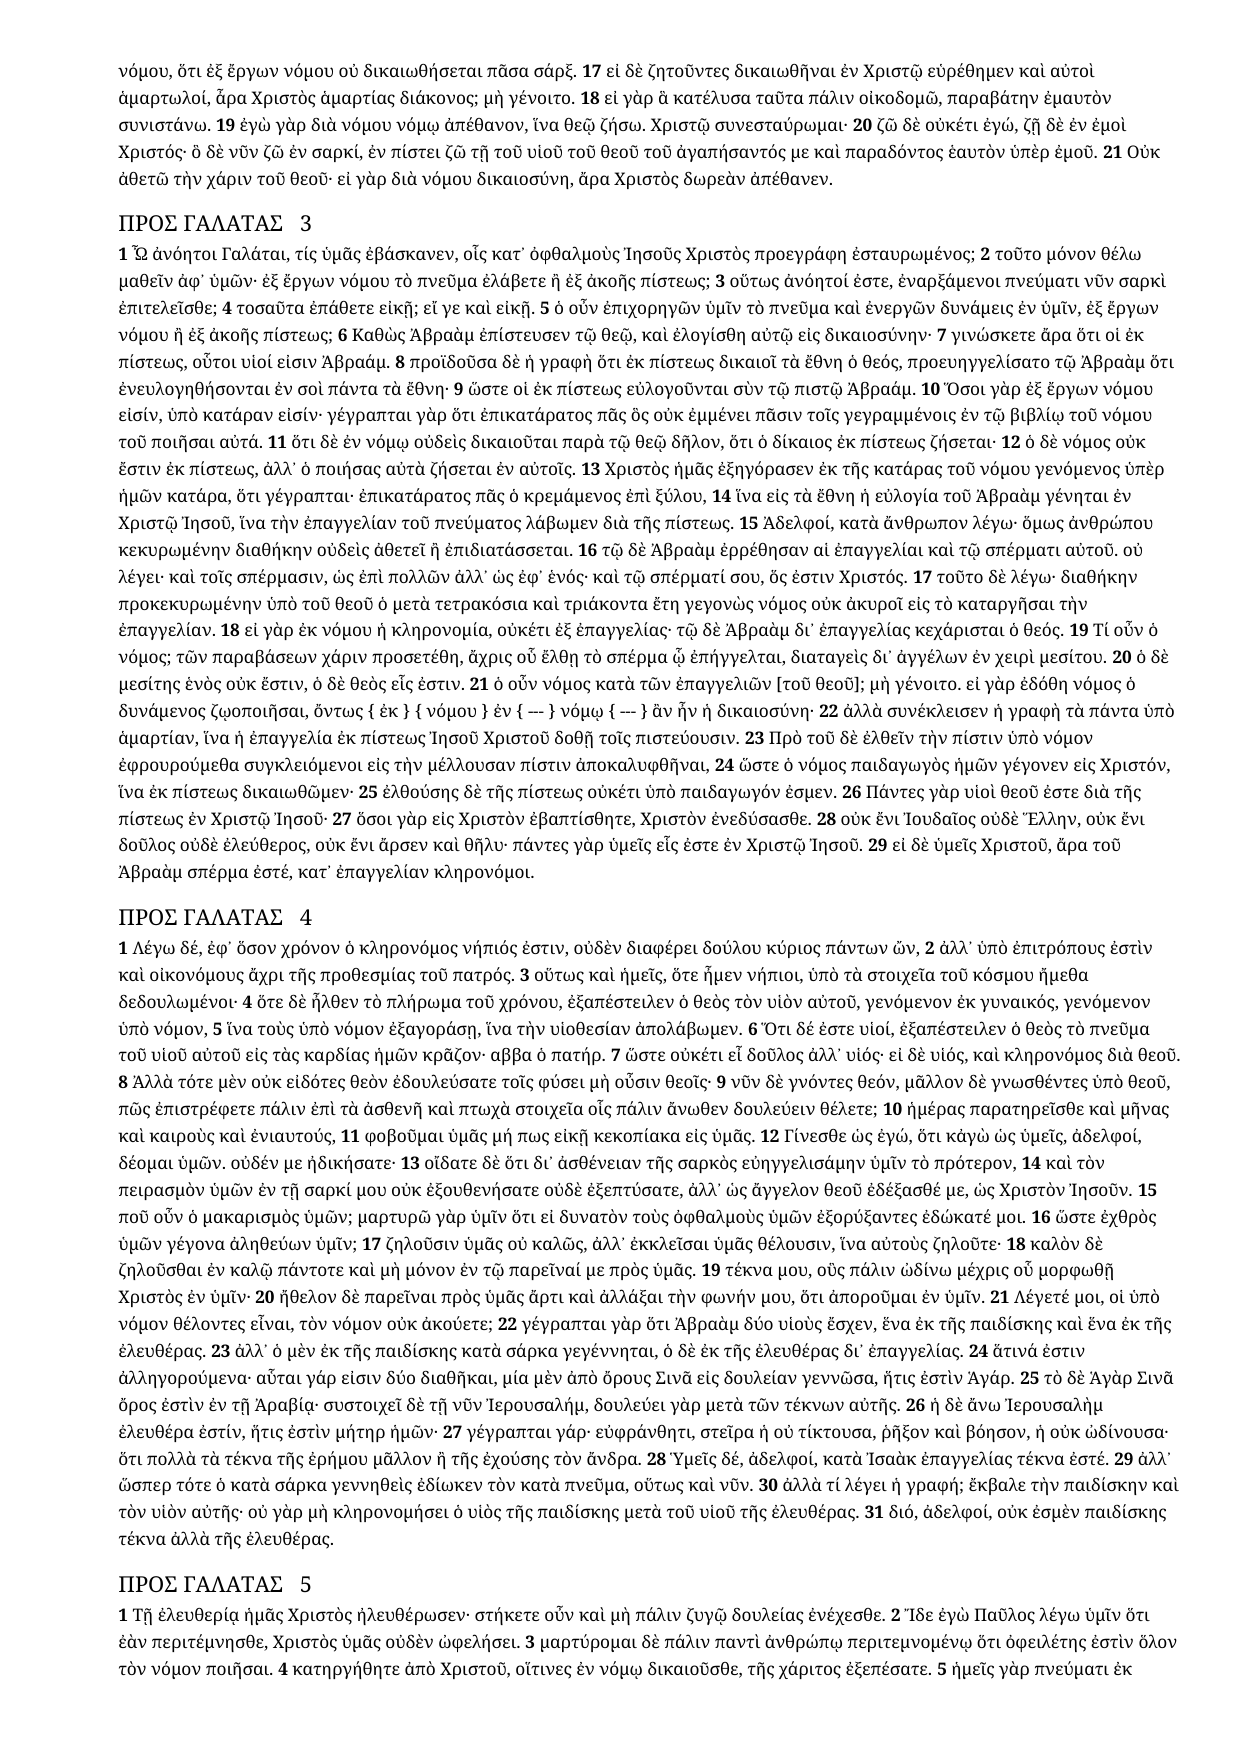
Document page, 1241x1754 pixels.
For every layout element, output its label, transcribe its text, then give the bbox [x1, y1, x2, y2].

text ΠΡΟΣ ΓΑΛΑΤΑΣ 3 [118, 208, 1181, 238]
text 1 Λέγω δέ, ἐφ᾽ ὅσον χρόνον ὁ κληρονόμος νήπιός ἐστιν, οὐδὲν διαφέρει δούλου κύριος πάντων ὤν, 2 ἀλλ᾽ ὑπὸ ἐπιτρόπους ἐστὶν καὶ οἰκονόμους ἄχρι τῆς προθεσμίας τοῦ πατρός. 3 οὕτως καὶ ἡμεῖς, ὅτε ἦμεν νήπιοι, ὑπὸ τὰ στοιχεῖα τοῦ κόσμου ἤμεθα δεδουλωμένοι· 4 ὅτε δὲ ἦλθεν τὸ πλήρωμα τοῦ χρόνου, ἐξαπέστειλεν ὁ θεὸς τὸν υἱὸν αὐτοῦ, γενόμενον ἐκ γυναικός, γενόμενον ὑπὸ νόμον, 5 ἵνα τοὺς ὑπὸ νόμον ἐξαγοράσῃ, ἵνα τὴν υἱοθεσίαν ἀπολάβωμεν. 6 Ὅτι δέ ἐστε υἱοί, ἐξαπέστειλεν ὁ θεὸς τὸ πνεῦμα τοῦ υἱοῦ αὐτοῦ εἰς τὰς καρδίας ἡμῶν κρᾶζον· αββα ὁ πατήρ. 7 ὥστε οὐκέτι εἶ δοῦλος ἀλλ᾽ υἱός· εἰ δὲ υἱός, καὶ κληρονόμος διὰ θεοῦ. 8 Ἀλλὰ τότε μὲν οὐκ εἰδότες θεὸν ἐδουλεύσατε τοῖς φύσει μὴ οὖσιν θεοῖς· 9 νῦν δὲ γνόντες θεόν, μᾶλλον δὲ γνωσθέντες ὑπὸ θεοῦ, πῶς ἐπιστρέφετε πάλιν ἐπὶ τὰ ἀσθενῆ καὶ πτωχὰ στοιχεῖα οἷς πάλιν ἄνωθεν δουλεύειν θέλετε; 10 ἡμέρας παρατηρεῖσθε καὶ μῆνας καὶ καιροὺς καὶ ἐνιαυτούς, 11 φοβοῦμαι ὑμᾶς μή πως εἰκῇ κεκοπίακα εἰς ὑμᾶς. 12 Γίνεσθε ὡς ἐγώ, ὅτι κἀγὼ ὡς ὑμεῖς, ἀδελφοί, δέομαι ὑμῶν. οὐδέν με ἠδικήσατε· 13 οἴδατε δὲ ὅτι δι᾽ ἀσθένειαν τῆς σαρκὸς εὐηγγελισάμην ὑμῖν τὸ πρότερον, 14 καὶ τὸν πειρασμὸν ὑμῶν ἐν τῇ σαρκί μου οὐκ ἐξουθενήσατε οὐδὲ ἐξεπτύσατε, ἀλλ᾽ ὡς ἄγγελον θεοῦ ἐδέξασθέ με, ὡς Χριστὸν Ἰησοῦν. 15 ποῦ οὖν ὁ μακαρισμὸς ὑμῶν; μαρτυρῶ γὰρ ὑμῖν ὅτι εἰ δυνατὸν τοὺς ὀφθαλμοὺς ὑμῶν ἐξορύξαντες ἐδώκατέ μοι. 16 ὥστε ἐχθρὸς ὑμῶν γέγονα ἀληθεύων ὑμῖν; 17 ζηλοῦσιν ὑμᾶς οὐ καλῶς, ἀλλ᾽ ἐκκλεῖσαι ὑμᾶς θέλουσιν, ἵνα αὐτοὺς ζηλοῦτε· 18 καλὸν δὲ ζηλοῦσθαι ἐν καλῷ πάντοτε καὶ μὴ μόνον ἐν τῷ παρεῖναί με πρὸς ὑμᾶς. 19 τέκνα μου, οὓς πάλιν ὠδίνω μέχρις οὗ μορφωθῇ Χριστὸς ἐν ὑμῖν· 20 ἤθελον δὲ παρεῖναι πρὸς ὑμᾶς ἄρτι καὶ ἀλλάξαι τὴν φωνήν μου, ὅτι ἀποροῦμαι ἐν ὑμῖν. 21 Λέγετέ μοι, οἱ ὑπὸ νόμον θέλοντες εἶναι, τὸν νόμον οὐκ ἀκούετε; 22 γέγραπται γὰρ ὅτι Ἀβραὰμ δύο υἱοὺς ἔσχεν, ἕνα ἐκ τῆς παιδίσκης καὶ ἕνα ἐκ τῆς ἐλευθέρας. 23 ἀλλ᾽ ὁ μὲν ἐκ τῆς παιδίσκης κατὰ σάρκα γεγέννηται, ὁ δὲ ἐκ τῆς ἐλευθέρας δι᾽ ἐπαγγελίας. 24 ἅτινά ἐστιν ἀλληγορούμενα· αὗται γάρ εἰσιν δύο διαθῆκαι, μία μὲν ἀπὸ ὄρους Σινᾶ εἰς δουλείαν γεννῶσα, ἥτις ἐστὶν Ἁγάρ. 25 τὸ δὲ Ἁγὰρ Σινᾶ ὄρος ἐστὶν ἐν τῇ Ἀραβίᾳ· συστοιχεῖ δὲ τῇ νῦν Ἰερουσαλήμ, δουλεύει γὰρ μετὰ τῶν τέκνων αὐτῆς. 26 ἡ δὲ ἄνω Ἰερουσαλὴμ ἐλευθέρα ἐστίν, ἥτις ἐστὶν μήτηρ ἡμῶν· 27 γέγραπται γάρ· εὐφράνθητι, στεῖρα ἡ οὐ τίκτουσα, ῥῆξον καὶ βόησον, ἡ οὐκ ὠδίνουσα· ὅτι πολλὰ τὰ τέκνα τῆς ἐρήμου μᾶλλον ἢ τῆς ἐχούσης τὸν ἄνδρα. 28 Ὑμεῖς δέ, ἀδελφοί, κατὰ Ἰσαὰκ ἐπαγγελίας τέκνα ἐστέ. 29 ἀλλ᾽ ὥσπερ τότε ὁ κατὰ σάρκα γεννηθεὶς ἐδίωκεν τὸν κατὰ πνεῦμα, οὕτως καὶ νῦν. 30 ἀλλὰ τί λέγει ἡ γραφή; ἔκβαλε τὴν παιδίσκην καὶ τὸν υἱὸν αὐτῆς· οὐ γὰρ μὴ κληρονομήσει ὁ υἱὸς τῆς παιδίσκης μετὰ τοῦ υἱοῦ τῆς ἐλευθέρας. 31 διό, ἀδελφοί, οὐκ ἐσμὲν παιδίσκης τέκνα ἀλλὰ τῆς ἐλευθέρας. [118, 936, 1181, 1551]
text ΠΡΟΣ ΓΑΛΑΤΑΣ 5 [118, 1569, 1181, 1598]
text ΠΡΟΣ ΓΑΛΑΤΑΣ 4 [118, 902, 1181, 932]
text 1 Ὦ ἀνόητοι Γαλάται, τίς ὑμᾶς ἐβάσκανεν, οἷς κατ᾽ ὀφθαλμοὺς Ἰησοῦς Χριστὸς προεγράφη ἐσταυρωμένος; 2 τοῦτο μόνον θέλω μαθεῖν ἀφ᾽ ὑμῶν· ἐξ ἔργων νόμου τὸ πνεῦμα ἐλάβετε ἢ ἐξ ἀκοῆς πίστεως; 3 οὕτως ἀνόητοί ἐστε, ἐναρξάμενοι πνεύματι νῦν σαρκὶ ἐπιτελεῖσθε; 4 τοσαῦτα ἐπάθετε εἰκῇ; εἴ γε καὶ εἰκῇ. 5 ὁ οὖν ἐπιχορηγῶν ὑμῖν τὸ πνεῦμα καὶ ἐνεργῶν δυνάμεις ἐν ὑμῖν, ἐξ ἔργων νόμου ἢ ἐξ ἀκοῆς πίστεως; 6 Καθὼς Ἀβραὰμ ἐπίστευσεν τῷ θεῷ, καὶ ἐλογίσθη αὐτῷ εἰς δικαιοσύνην· 7 γινώσκετε ἄρα ὅτι οἱ ἐκ πίστεως, οὗτοι υἱοί εἰσιν Ἀβραάμ. 8 προϊδοῦσα δὲ ἡ γραφὴ ὅτι ἐκ πίστεως δικαιοῖ τὰ ἔθνη ὁ θεός, προευηγγελίσατο τῷ Ἀβραὰμ ὅτι ἐνευλογηθήσονται ἐν σοὶ πάντα τὰ ἔθνη· 9 ὥστε οἱ ἐκ πίστεως εὐλογοῦνται σὺν τῷ πιστῷ Ἀβραάμ. 10 Ὅσοι γὰρ ἐξ ἔργων νόμου εἰσίν, ὑπὸ κατάραν εἰσίν· γέγραπται γὰρ ὅτι ἐπικατάρατος πᾶς ὃς οὐκ ἐμμένει πᾶσιν τοῖς γεγραμμένοις ἐν τῷ βιβλίῳ τοῦ νόμου τοῦ ποιῆσαι αὐτά. 11 ὅτι δὲ ἐν νόμῳ οὐδεὶς δικαιοῦται παρὰ τῷ θεῷ δῆλον, ὅτι ὁ δίκαιος ἐκ πίστεως ζήσεται· 12 ὁ δὲ νόμος οὐκ ἔστιν ἐκ πίστεως, ἀλλ᾽ ὁ ποιήσας αὐτὰ ζήσεται ἐν αὐτοῖς. 13 Χριστὸς ἡμᾶς ἐξηγόρασεν ἐκ τῆς κατάρας τοῦ νόμου γενόμενος ὑπὲρ ἡμῶν κατάρα, ὅτι γέγραπται· ἐπικατάρατος πᾶς ὁ κρεμάμενος ἐπὶ ξύλου, 14 ἵνα εἰς τὰ ἔθνη ἡ εὐλογία τοῦ Ἀβραὰμ γένηται ἐν Χριστῷ Ἰησοῦ, ἵνα τὴν ἐπαγγελίαν τοῦ πνεύματος λάβωμεν διὰ τῆς πίστεως. 15 Ἀδελφοί, κατὰ ἄνθρωπον λέγω· ὅμως ἀνθρώπου κεκυρωμένην διαθήκην οὐδεὶς ἀθετεῖ ἢ ἐπιδιατάσσεται. 16 τῷ δὲ Ἀβραὰμ ἐρρέθησαν αἱ ἐπαγγελίαι καὶ τῷ σπέρματι αὐτοῦ. οὐ λέγει· καὶ τοῖς σπέρμασιν, ὡς ἐπὶ πολλῶν ἀλλ᾽ ὡς ἐφ᾽ ἑνός· καὶ τῷ σπέρματί σου, ὅς ἐστιν Χριστός. 17 τοῦτο δὲ λέγω· διαθήκην προκεκυρωμένην ὑπὸ τοῦ θεοῦ ὁ μετὰ τετρακόσια καὶ τριάκοντα ἔτη γεγονὼς νόμος οὐκ ἀκυροῖ εἰς τὸ καταργῆσαι τὴν ἐπαγγελίαν. 18 εἰ γὰρ ἐκ νόμου ἡ κληρονομία, οὐκέτι ἐξ ἐπαγγελίας· τῷ δὲ Ἀβραὰμ δι᾽ ἐπαγγελίας κεχάρισται ὁ θεός. 19 Τί οὖν ὁ νόμος; τῶν παραβάσεων χάριν προσετέθη, ἄχρις οὗ ἔλθῃ τὸ σπέρμα ᾧ ἐπήγγελται, διαταγεὶς δι᾽ ἀγγέλων ἐν χειρὶ μεσίτου. 20 ὁ δὲ μεσίτης ἑνὸς οὐκ ἔστιν, ὁ δὲ θεὸς εἷς ἐστιν. 21 ὁ οὖν νόμος κατὰ τῶν ἐπαγγελιῶν [τοῦ θεοῦ]; μὴ γένοιτο. εἰ γὰρ ἐδόθη νόμος ὁ δυνάμενος ζῳοποιῆσαι, ὄντως { ἐκ } { νόμου } ἐν { --- } νόμῳ { --- } ἂν ἦν ἡ δικαιοσύνη· 22 ἀλλὰ συνέκλεισεν ἡ γραφὴ τὰ πάντα ὑπὸ ἁμαρτίαν, ἵνα ἡ ἐπαγγελία ἐκ πίστεως Ἰησοῦ Χριστοῦ δοθῇ τοῖς πιστεύουσιν. 23 Πρὸ τοῦ δὲ ἐλθεῖν τὴν πίστιν ὑπὸ νόμον ἐφρουρούμεθα συγκλειόμενοι εἰς τὴν μέλλουσαν πίστιν ἀποκαλυφθῆναι, 24 ὥστε ὁ νόμος παιδαγωγὸς ἡμῶν γέγονεν εἰς Χριστόν, ἵνα ἐκ πίστεως δικαιωθῶμεν· 25 ἐλθούσης δὲ τῆς πίστεως οὐκέτι ὑπὸ παιδαγωγόν ἐσμεν. 26 Πάντες γὰρ υἱοὶ θεοῦ ἐστε διὰ τῆς πίστεως ἐν Χριστῷ Ἰησοῦ· 27 ὅσοι γὰρ εἰς Χριστὸν ἐβαπτίσθητε, Χριστὸν ἐνεδύσασθε. 28 οὐκ ἔνι Ἰουδαῖος οὐδὲ Ἕλλην, οὐκ ἔνι δοῦλος οὐδὲ ἐλεύθερος, οὐκ ἔνι ἄρσεν καὶ θῆλυ· πάντες γὰρ ὑμεῖς εἷς ἐστε ἐν Χριστῷ Ἰησοῦ. 29 εἰ δὲ ὑμεῖς Χριστοῦ, ἄρα τοῦ Ἀβραὰμ σπέρμα ἐστέ, κατ᾽ ἐπαγγελίαν κληρονόμοι. [118, 242, 1181, 884]
text 1 Τῇ ἐλευθερίᾳ ἡμᾶς Χριστὸς ἠλευθέρωσεν· στήκετε οὖν καὶ μὴ πάλιν ζυγῷ δουλείας ἐνέχεσθε. 2 Ἴδε ἐγὼ Παῦλος λέγω ὑμῖν ὅτι ἐὰν περιτέμνησθε, Χριστὸς ὑμᾶς οὐδὲν ὠφελήσει. 3 μαρτύρομαι δὲ πάλιν παντὶ ἀνθρώπῳ περιτεμνομένῳ ὅτι ὀφειλέτης ἐστὶν ὅλον τὸν νόμον ποιῆσαι. 4 κατηργήθητε ἀπὸ Χριστοῦ, οἵτινες ἐν νόμῳ δικαιοῦσθε, τῆς χάριτος ἐξεπέσατε. 5 ἡμεῖς γὰρ πνεύματι ἐκ [118, 1603, 1181, 1680]
text νόμου, ὅτι ἐξ ἔργων νόμου οὐ δικαιωθήσεται πᾶσα σάρξ. 17 εἰ δὲ ζητοῦντες δικαιωθῆναι ἐν Χριστῷ εὑρέθημεν καὶ αὐτοὶ ἁμαρτωλοί, ἆρα Χριστὸς ἁμαρτίας διάκονος; μὴ γένοιτο. 18 εἰ γὰρ ἃ κατέλυσα ταῦτα πάλιν οἰκοδομῶ, παραβάτην ἐμαυτὸν συνιστάνω. 19 ἐγὼ γὰρ διὰ νόμου νόμῳ ἀπέθανον, ἵνα θεῷ ζήσω. Χριστῷ συνεσταύρωμαι· 20 ζῶ δὲ οὐκέτι ἐγώ, ζῇ δὲ ἐν ἐμοὶ Χριστός· ὃ δὲ νῦν ζῶ ἐν σαρκί, ἐν πίστει ζῶ τῇ τοῦ υἱοῦ τοῦ θεοῦ τοῦ ἀγαπήσαντός με καὶ παραδόντος ἑαυτὸν ὑπὲρ ἐμοῦ. 21 Οὐκ ἀθετῶ τὴν χάριν τοῦ θεοῦ· εἰ γὰρ διὰ νόμου δικαιοσύνη, ἄρα Χριστὸς δωρεὰν ἀπέθανεν. [118, 59, 1181, 190]
